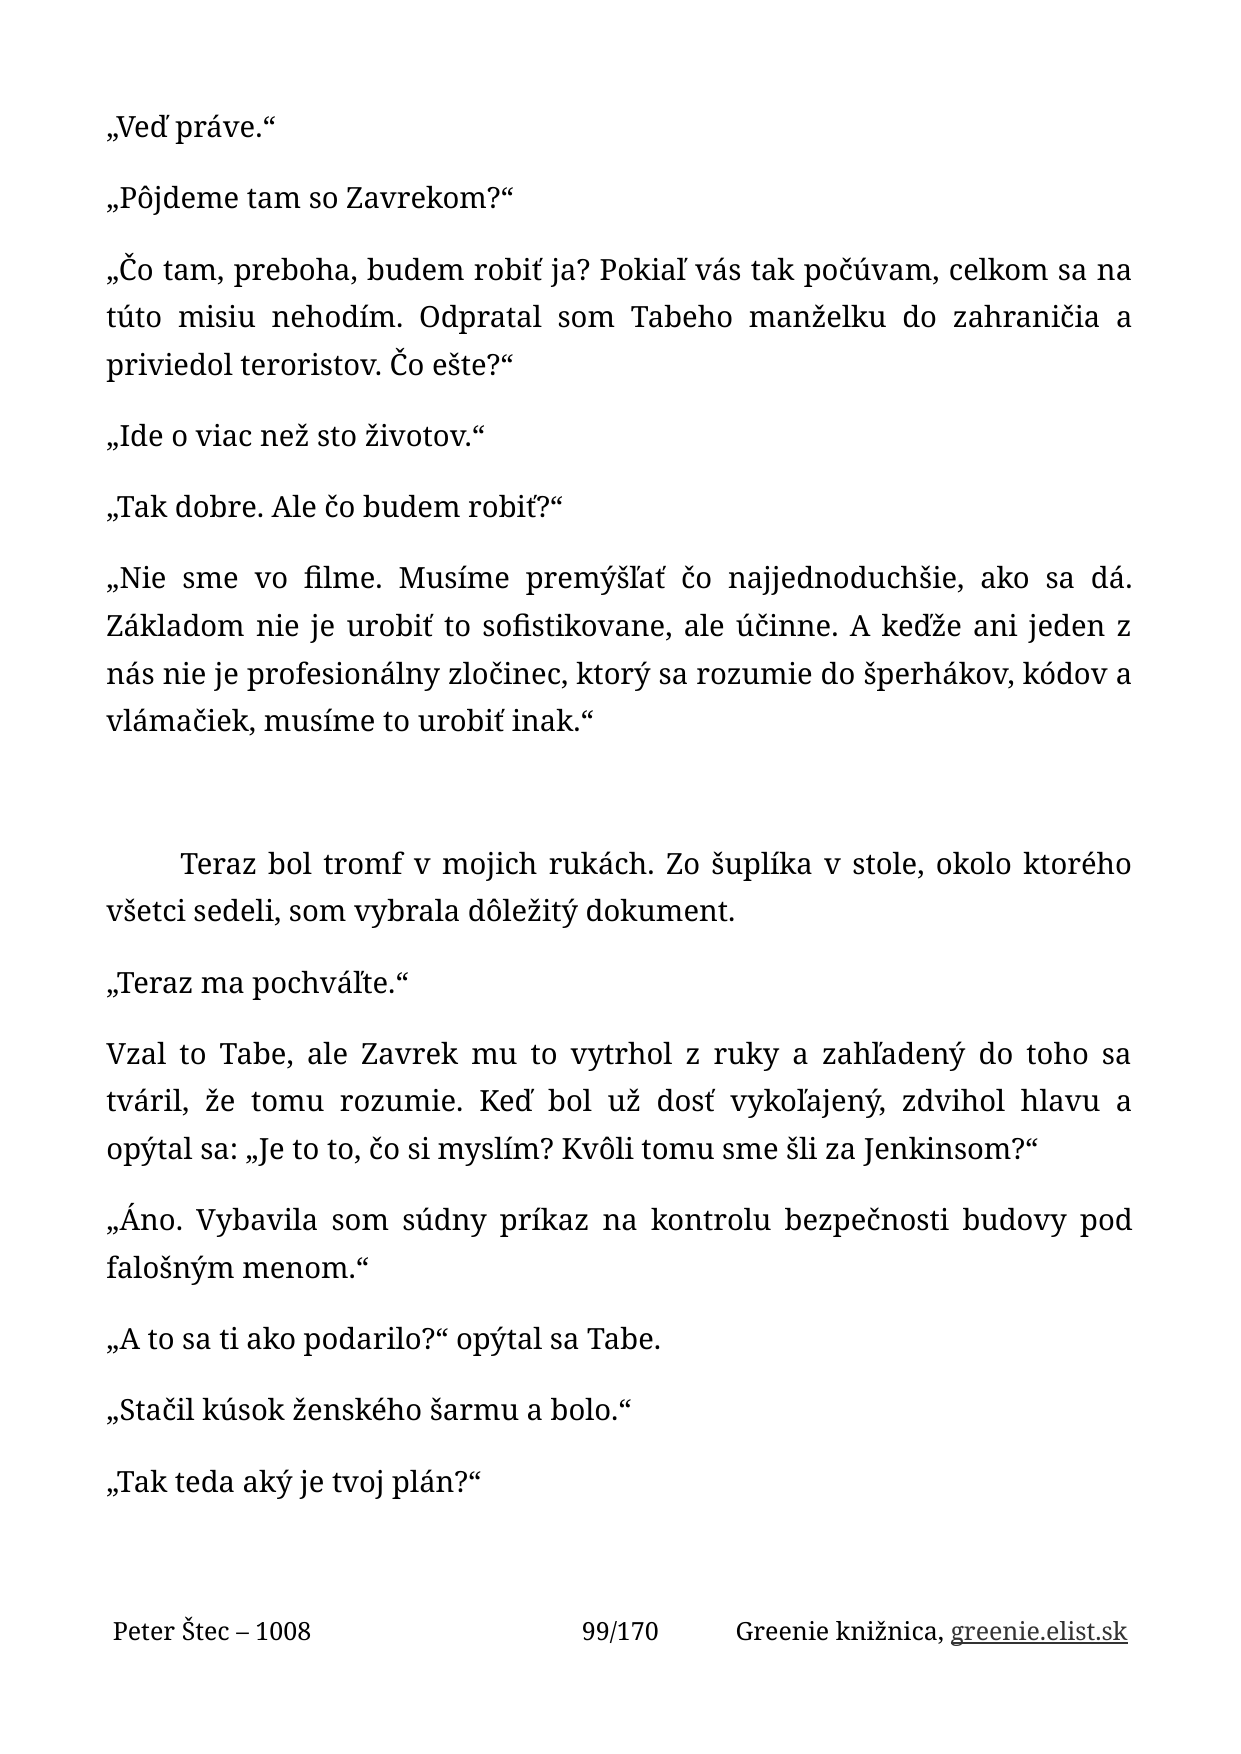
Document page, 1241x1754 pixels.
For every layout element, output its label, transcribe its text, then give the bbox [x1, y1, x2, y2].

text „Stačil kúsok ženského šarmu a bolo.“ [106, 1390, 1134, 1429]
text „Ide o viac než sto životov.“ [106, 415, 1134, 455]
text „Teraz ma pochváľte.“ [106, 962, 1134, 1002]
text „Tak dobre. Ale čo budem robiť?“ [106, 486, 1134, 526]
text „Nie sme vo filme. Musíme premýšľať čo najjednoduchšie, ako sa dá. Základom nie je urobiť to sofistikovane, ale účinne. A keďže ani jeden z nás nie je profesionálny zločinec, ktorý sa rozumie do šperhákov, kódov a vlámačiek, musíme to urobiť inak.“ [106, 558, 1134, 740]
text „Veď práve.“ [106, 106, 1134, 146]
text Vzal to Tabe, ale Zavrek mu to vytrhol z ruky a zahľadený do toho sa tváril, že tomu rozumie. Keď bol už dosť vykoľajený, zdvihol hlavu a opýtal sa: „Je to to, čo si myslím? Kvôli tomu sme šli za Jenkinsom?“ [106, 1033, 1134, 1168]
text „Áno. Vybavila som súdny príkaz na kontrolu bezpečnosti budovy pod falošným menom.“ [106, 1199, 1134, 1287]
text „A to sa ti ako podarilo?“ opýtal sa Tabe. [106, 1318, 1134, 1358]
text Teraz bol tromf v mojich rukách. Zo šuplíka v stole, okolo ktorého všetci sedeli, som vybrala dôležitý dokument. [106, 843, 1134, 930]
text „Pôjdeme tam so Zavrekom?“ [106, 177, 1134, 217]
text „Čo tam, preboha, budem robiť ja? Pokiaľ vás tak počúvam, celkom sa na túto misiu nehodím. Odpratal som Tabeho manželku do zahraničia a priviedol teroristov. Čo ešte?“ [106, 249, 1134, 384]
text „Tak teda aký je tvoj plán?“ [106, 1461, 1134, 1501]
